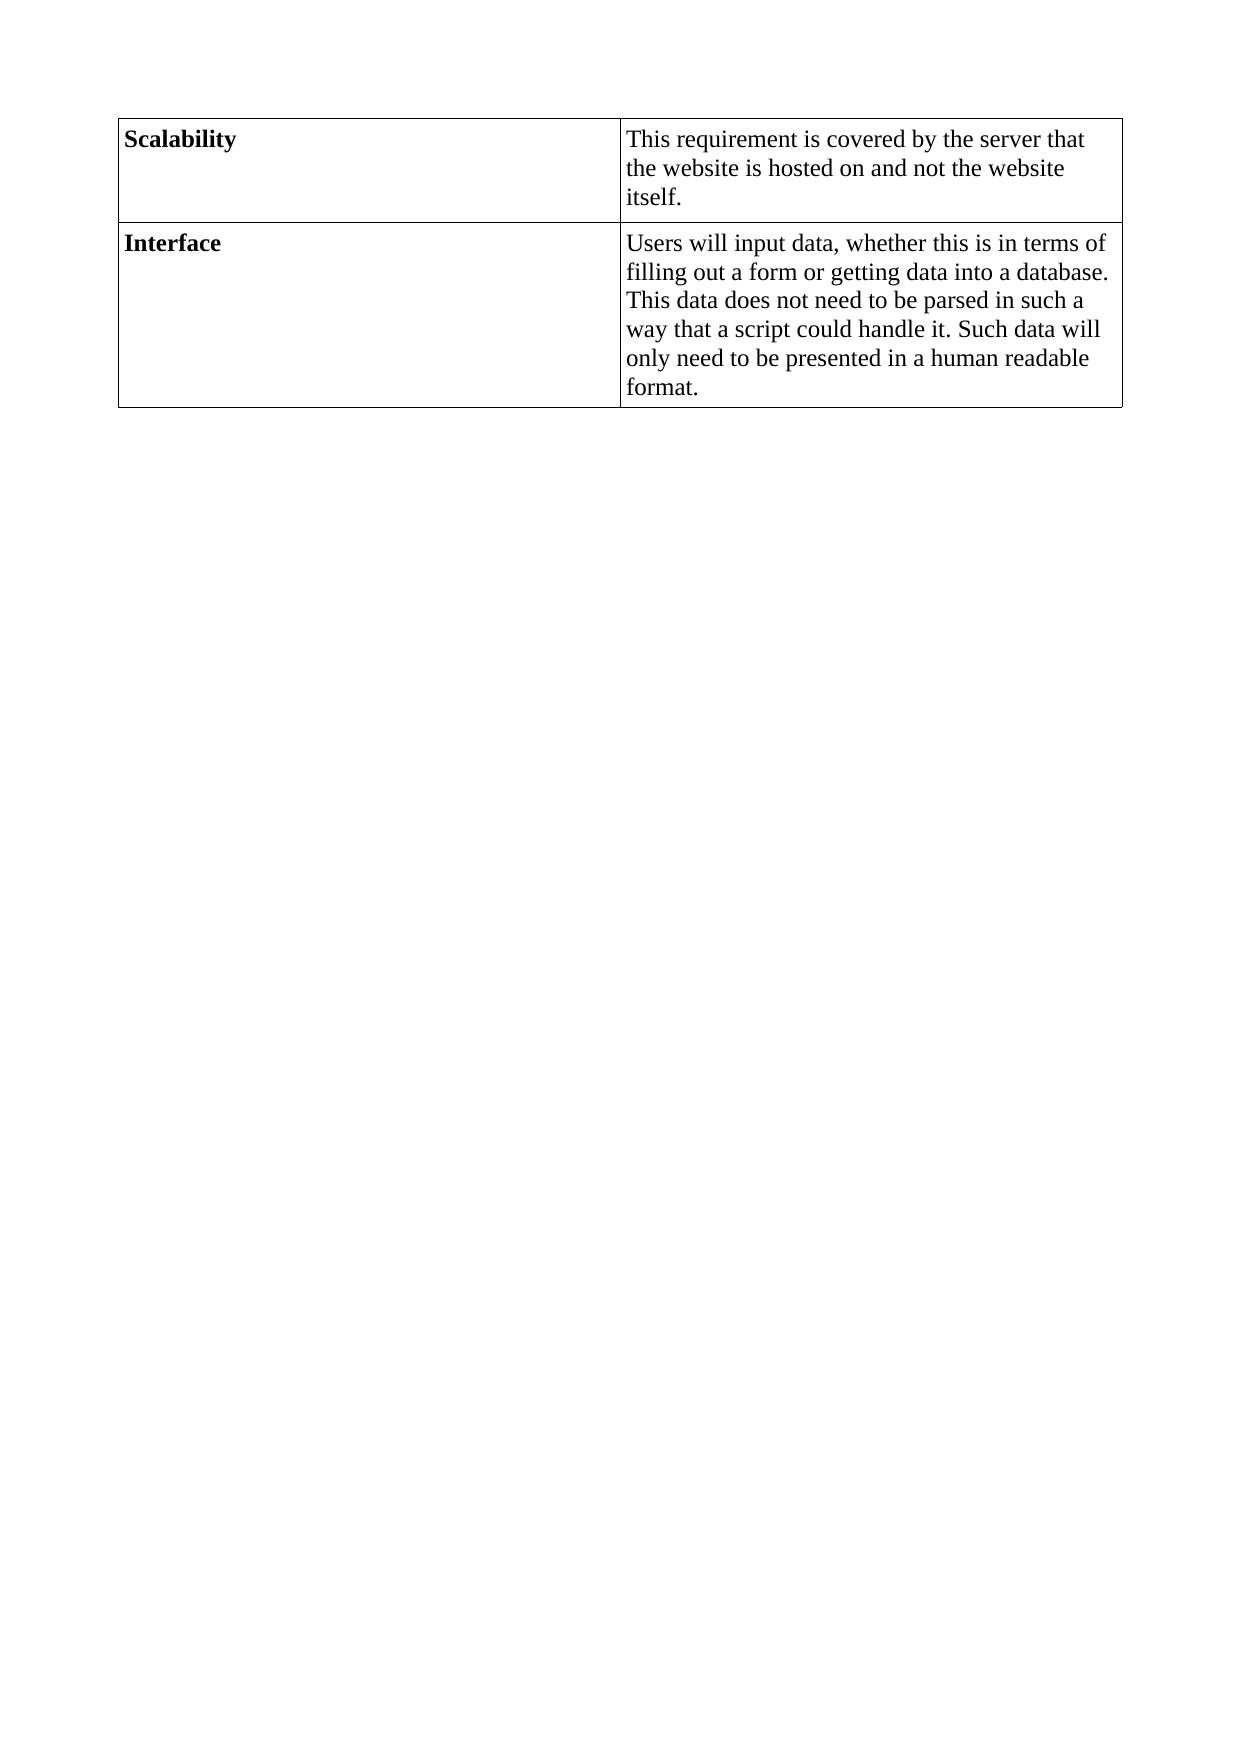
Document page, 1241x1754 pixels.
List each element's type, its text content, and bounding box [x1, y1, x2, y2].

table_cell Scalability [119, 119, 620, 222]
table_cell Users will input data, whether this is in terms of filling out a form or getting data into a database. This data does not need to be parsed in such a way that a script could handle it. Such data will only need to be presented in a human readable format. [621, 223, 1122, 406]
table_cell Interface [119, 223, 620, 406]
table_cell This requirement is covered by the server that the website is hosted on and not the website itself. [621, 119, 1122, 222]
